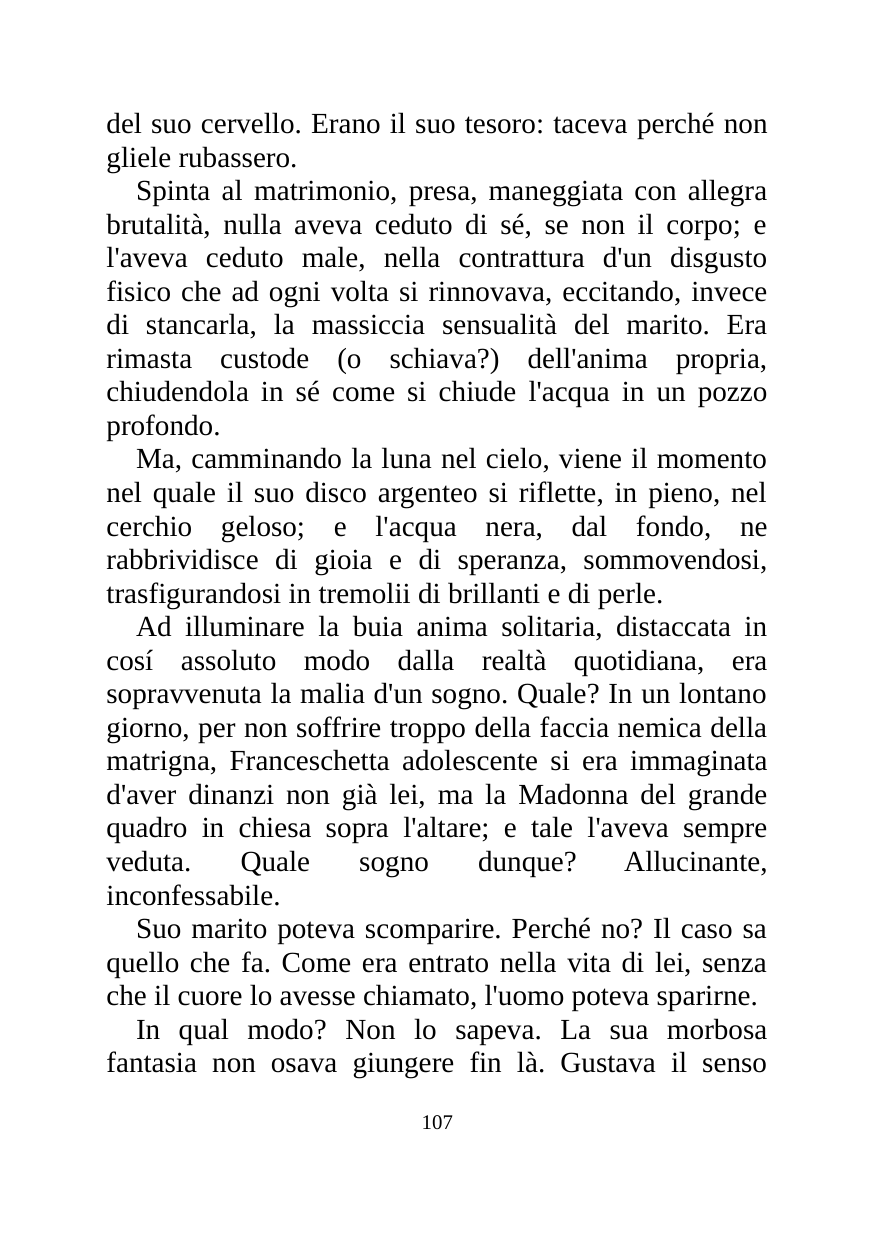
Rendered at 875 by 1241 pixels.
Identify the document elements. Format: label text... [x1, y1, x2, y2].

text Suo marito poteva scomparire. Perché no? Il caso sa quello che fa. Come era entrato nella vita di lei, senza che il cuore lo avesse chiamato, l'uomo poteva sparirne. [106, 911, 768, 1012]
text In qual modo? Non lo sapeva. La sua morbosa fantasia non osava giungere fin là. Gustava il senso [106, 1012, 768, 1079]
text Spinta al matrimonio, presa, maneggiata con allegra brutalità, nulla aveva ceduto di sé, se non il corpo; e l'aveva ceduto male, nella contrattura d'un disgusto fisico che ad ogni volta si rinnovava, eccitando, invece di stancarla, la massiccia sensualità del marito. Era rimasta custode (o schiava?) dell'anima propria, chiudendola in sé come si chiude l'acqua in un pozzo profondo. [106, 173, 768, 442]
text Ma, camminando la luna nel cielo, viene il momento nel quale il suo disco argenteo si riflette, in pieno, nel cerchio geloso; e l'acqua nera, dal fondo, ne rabbrividisce di gioia e di speranza, sommovendosi, trasfigurandosi in tremolii di brillanti e di perle. [106, 442, 768, 609]
text Ad illuminare la buia anima solitaria, distaccata in cosí assoluto modo dalla realtà quotidiana, era sopravvenuta la malia d'un sogno. Quale? In un lontano giorno, per non soffrire troppo della faccia nemica della matrigna, Franceschetta adolescente si era immaginata d'aver dinanzi non già lei, ma la Madonna del grande quadro in chiesa sopra l'altare; e tale l'aveva sempre veduta. Quale sogno dunque? Allucinante, inconfessabile. [106, 609, 768, 911]
text del suo cervello. Erano il suo tesoro: taceva perché non gliele rubassero. [106, 106, 768, 173]
